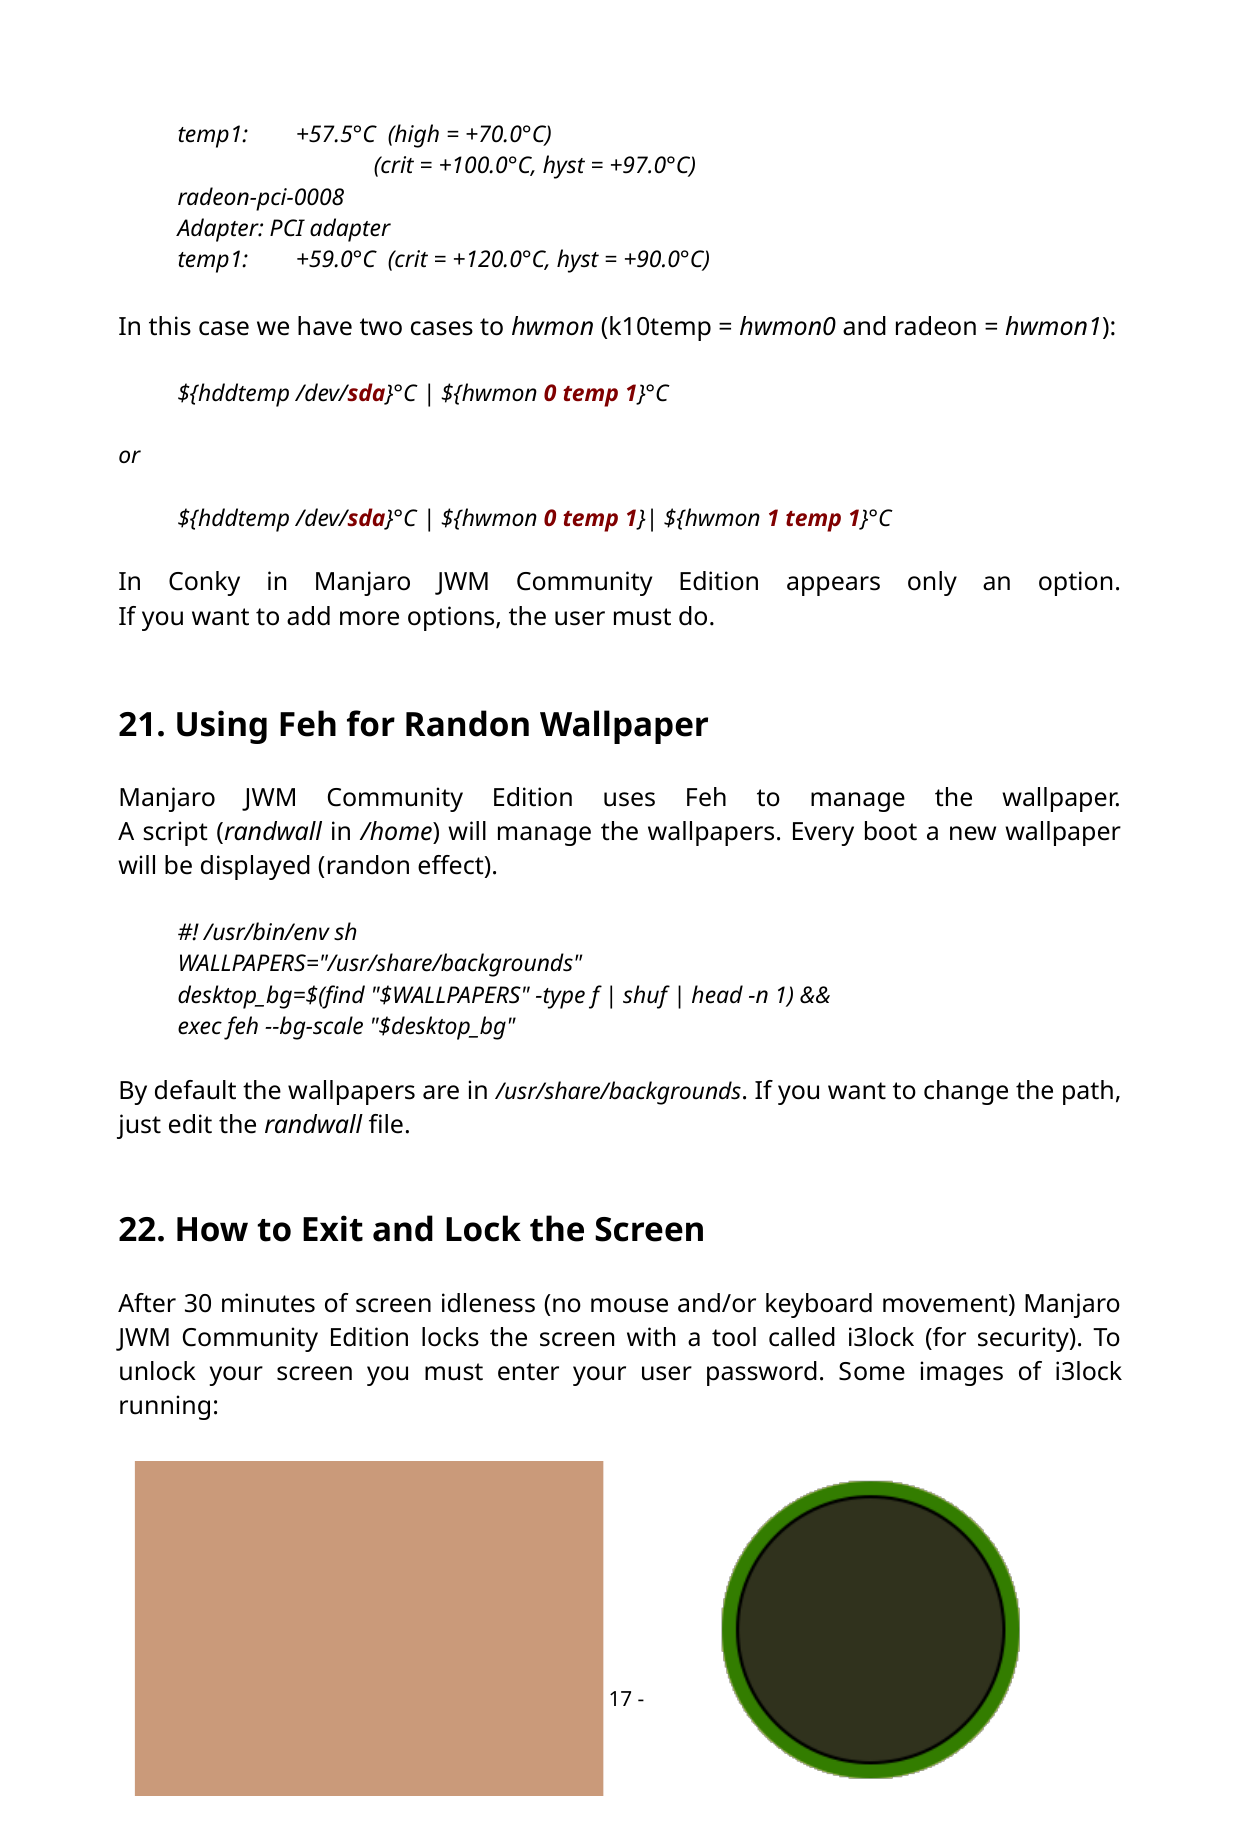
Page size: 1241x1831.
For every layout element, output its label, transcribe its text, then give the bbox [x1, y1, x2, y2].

text Manjaro JWM Community Edition uses Feh to manage the wallpaper. A script (randwall in /home) will manage the wallpapers. Every boot a new wallpaper will be displayed (randon effect). [118, 780, 1122, 882]
text In Conky in Manjaro JWM Community Edition appears only an option. If you want to add more options, the user must do. [118, 564, 1122, 632]
subtitle 22. How to Exit and Lock the Screen [118, 1206, 1122, 1251]
text After 30 minutes of screen idleness (no mouse and/or keyboard movement) Manjaro JWM Community Edition locks the screen with a tool called i3lock (for security). To unlock your screen you must enter your user password. Some images of i3lock running: [118, 1285, 1122, 1421]
text WALLPAPERS="/usr/share/backgrounds" [177, 947, 1122, 978]
text In this case we have two cases to hwmon (k10temp = hwmon0 and radeon = hwmon1): [118, 308, 1122, 342]
text desktop_bg=$(find "$WALLPAPERS" -type f | shuf | head -n 1) && [177, 978, 1122, 1010]
text #! /usr/bin/env sh [177, 916, 1122, 947]
text By default the wallpapers are in /usr/share/backgrounds. If you want to change the path, just edit the randwall file. [118, 1072, 1122, 1140]
text Adapter: PCI adapter [177, 212, 1122, 243]
text ${hddtemp /dev/sda}°C | ${hwmon 0 temp 1}| ${hwmon 1 temp 1}°C [177, 502, 1122, 533]
text radeon-pci-0008 [177, 181, 1122, 212]
text temp1: +57.5°C (high = +70.0°C) [177, 118, 1122, 149]
picture [636, 1461, 1106, 1796]
table_header [620, 1456, 1122, 1467]
text exec feh --bg-scale "$desktop_bg" [177, 1010, 1122, 1041]
text temp1: +59.0°C (crit = +120.0°C, hyst = +90.0°C) [177, 243, 1122, 274]
picture [134, 1461, 604, 1796]
subtitle 21. Using Feh for Randon Wallpaper [118, 700, 1122, 746]
text ${hddtemp /dev/sda}°C | ${hwmon 0 temp 1}°C [177, 377, 1122, 408]
text or [118, 439, 1122, 470]
table_header [118, 1456, 620, 1467]
text (crit = +100.0°C, hyst = +97.0°C) [177, 149, 1122, 181]
